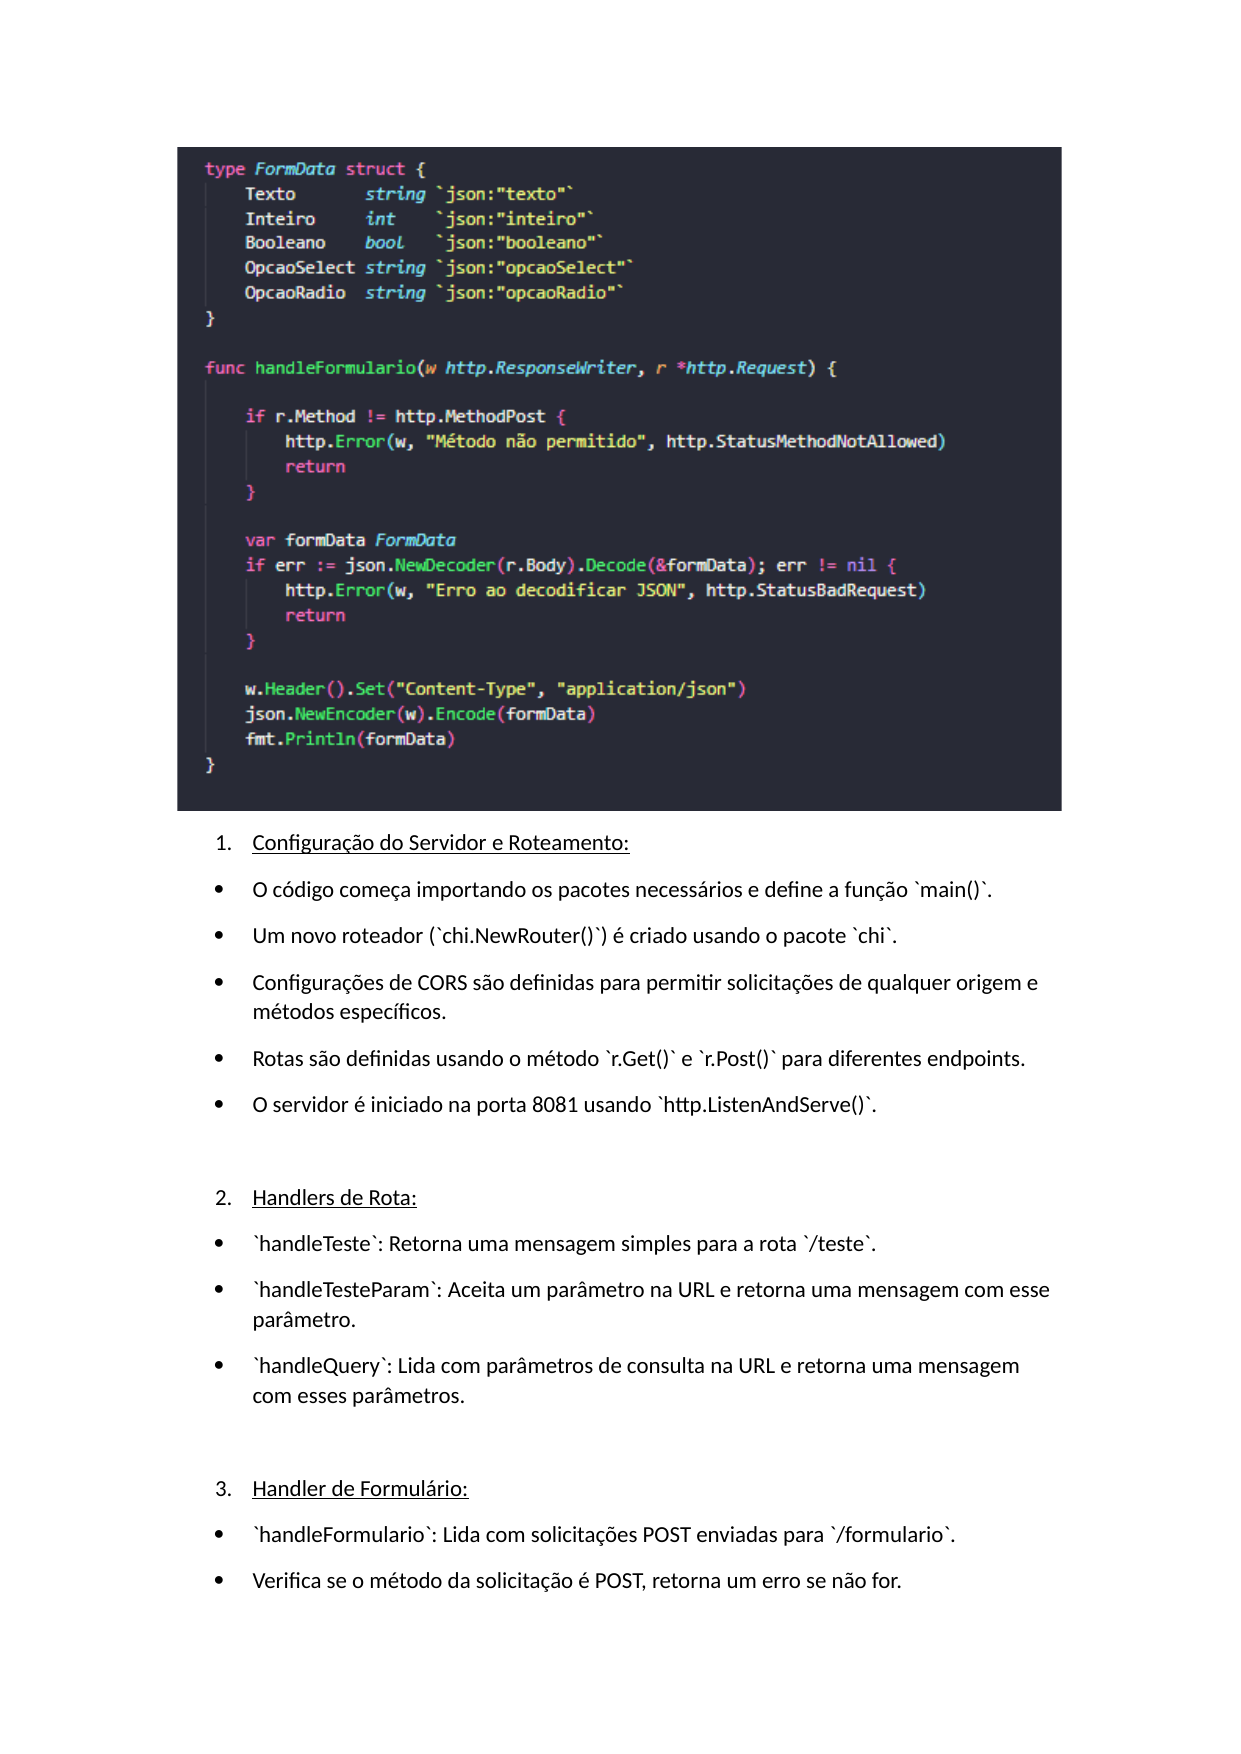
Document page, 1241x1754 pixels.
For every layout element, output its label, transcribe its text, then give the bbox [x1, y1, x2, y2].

list Um novo roteador (`chi.NewRouter()`) é criado usando o pacote `chi`. [215, 921, 1063, 949]
list O servidor é iniciado na porta 8081 usando `http.ListenAndServe()`. [215, 1090, 1063, 1118]
list O código começa importando os pacotes necessários e define a função `main()`. [215, 875, 1063, 903]
list `handleTesteParam`: Aceita um parâmetro na URL e retorna uma mensagem com esse parâmetro. [215, 1275, 1063, 1333]
list `handleQuery`: Lida com parâmetros de consulta na URL e retorna uma mensagem com esses parâmetros. [215, 1351, 1063, 1409]
list Verifica se o método da solicitação é POST, retorna um erro se não for. [215, 1567, 1063, 1594]
list Handler de Formulário: [215, 1474, 1063, 1502]
list `handleFormulario`: Lida com solicitações POST enviadas para `/formulario`. [215, 1520, 1063, 1548]
list Configurações de CORS são definidas para permitir solicitações de qualquer origem e métodos específicos. [215, 968, 1063, 1025]
list Rotas são definidas usando o método `r.Get()` e `r.Post()` para diferentes endpoints. [215, 1044, 1063, 1072]
list `handleTeste`: Retorna uma mensagem simples para a rota `/teste`. [215, 1229, 1063, 1257]
list Configuração do Servidor e Roteamento: [215, 828, 1063, 857]
list Handlers de Rota: [215, 1183, 1063, 1211]
